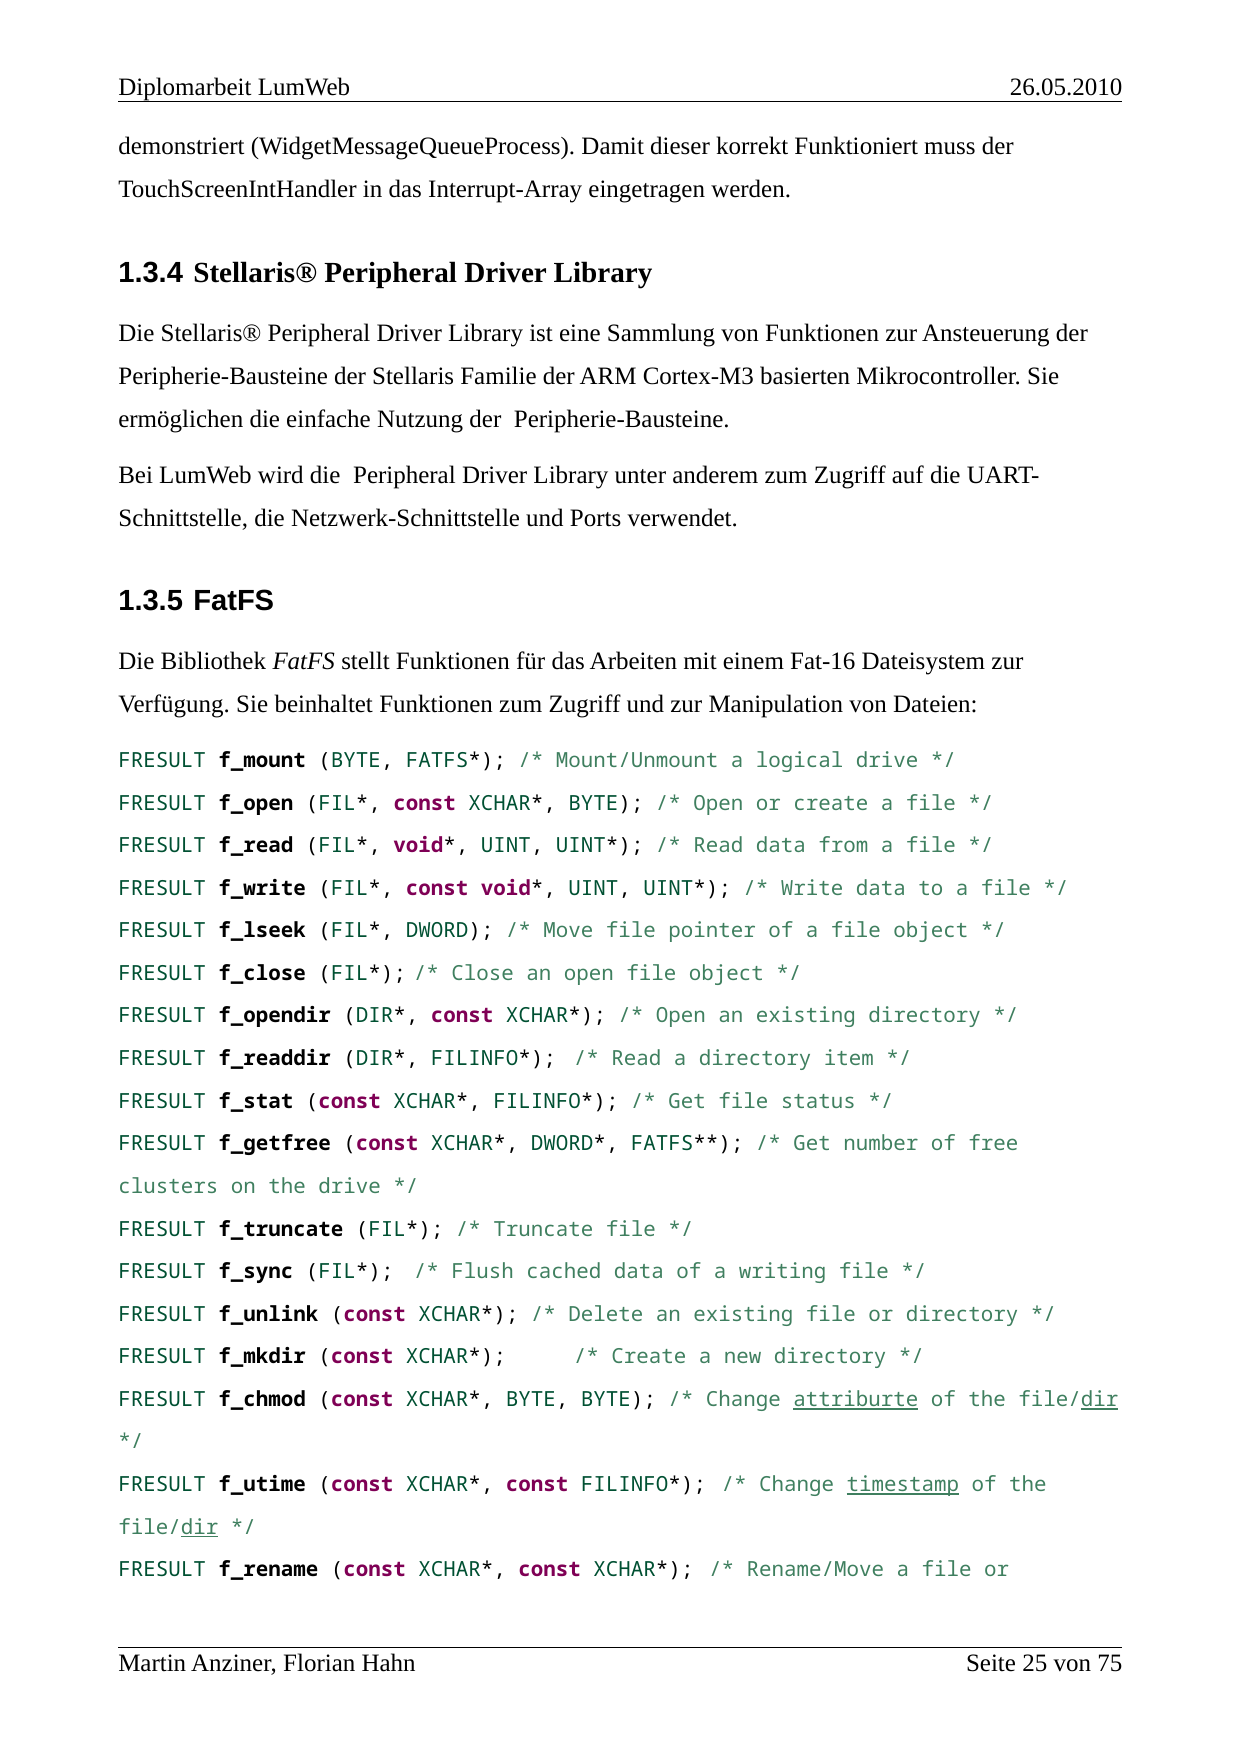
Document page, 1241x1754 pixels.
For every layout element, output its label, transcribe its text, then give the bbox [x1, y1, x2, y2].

text FRESULT f_unlink (const XCHAR*); /* Delete an existing file or directory */ [118, 1299, 1122, 1327]
text FRESULT f_sync (FIL*); /* Flush cached data of a writing file */ [118, 1256, 1122, 1285]
text FRESULT f_getfree (const XCHAR*, DWORD*, FATFS**); /* Get number of free clusters on the drive */ [118, 1128, 1122, 1199]
text FRESULT f_lseek (FIL*, DWORD); /* Move file pointer of a file object */ [118, 915, 1122, 944]
subtitle FatFS [118, 583, 1122, 617]
subtitle Stellaris® Peripheral Driver Library [118, 255, 1122, 288]
text FRESULT f_write (FIL*, const void*, UINT, UINT*); /* Write data to a file */ [118, 873, 1122, 901]
text FRESULT f_rename (const XCHAR*, const XCHAR*); /* Rename/Move a file or [118, 1554, 1122, 1583]
text Bei LumWeb wird die Peripheral Driver Library unter anderem zum Zugriff auf die UART-Schnittstelle, die Netzwerk-Schnittstelle und Ports verwendet. [118, 460, 1122, 532]
text FRESULT f_truncate (FIL*); /* Truncate file */ [118, 1214, 1122, 1242]
text FRESULT f_stat (const XCHAR*, FILINFO*); /* Get file status */ [118, 1086, 1122, 1114]
text FRESULT f_open (FIL*, const XCHAR*, BYTE); /* Open or create a file */ [118, 788, 1122, 816]
text FRESULT f_readdir (DIR*, FILINFO*); /* Read a directory item */ [118, 1043, 1122, 1072]
text Die Stellaris® Peripheral Driver Library ist eine Sammlung von Funktionen zur Ansteuerung der Peripherie-Bausteine der Stellaris Familie der ARM Cortex-M3 basierten Mikrocontroller. Sie ermöglichen die einfache Nutzung der Peripherie-Bausteine. [118, 318, 1122, 433]
text FRESULT f_opendir (DIR*, const XCHAR*); /* Open an existing directory */ [118, 1001, 1122, 1029]
text FRESULT f_close (FIL*); /* Close an open file object */ [118, 958, 1122, 986]
text FRESULT f_mount (BYTE, FATFS*); /* Mount/Unmount a logical drive */ [118, 745, 1122, 773]
text FRESULT f_read (FIL*, void*, UINT, UINT*); /* Read data from a file */ [118, 830, 1122, 859]
text FRESULT f_mkdir (const XCHAR*); /* Create a new directory */ [118, 1341, 1122, 1370]
text FRESULT f_utime (const XCHAR*, const FILINFO*); /* Change timestamp of the file/dir */ [118, 1469, 1122, 1540]
text Die Bibliothek FatFS stellt Funktionen für das Arbeiten mit einem Fat-16 Dateisystem zur Verfügung. Sie beinhaltet Funktionen zum Zugriff und zur Manipulation von Dateien: [118, 646, 1122, 718]
text FRESULT f_chmod (const XCHAR*, BYTE, BYTE); /* Change attriburte of the file/dir */ [118, 1384, 1122, 1455]
text demonstriert (WidgetMessageQueueProcess). Damit dieser korrekt Funktioniert muss der TouchScreenIntHandler in das Interrupt-Array eingetragen werden. [118, 131, 1122, 203]
